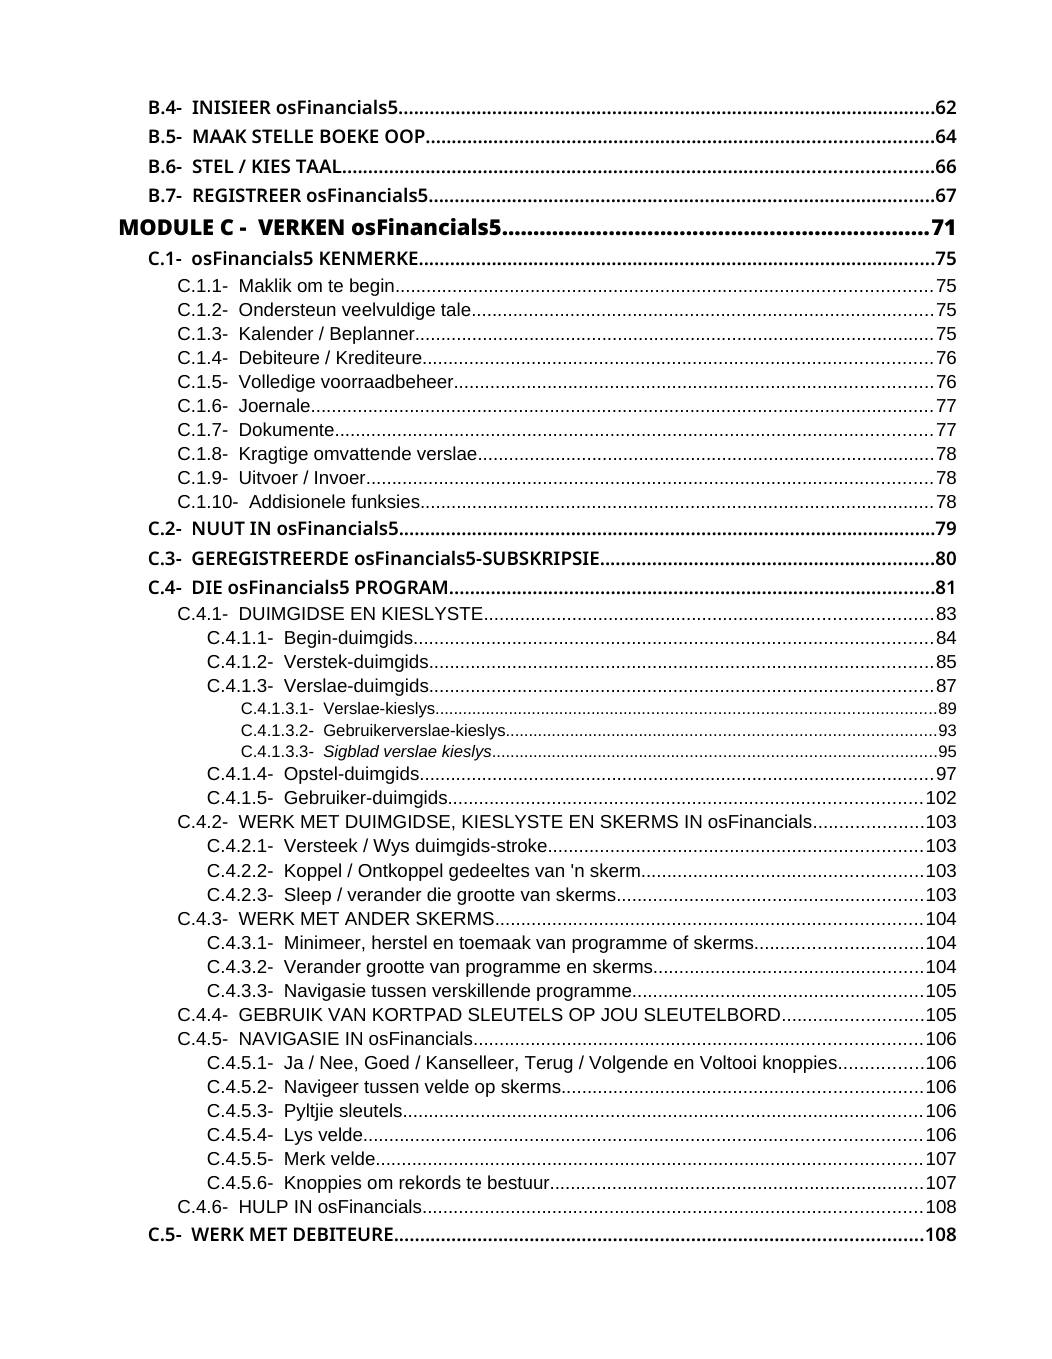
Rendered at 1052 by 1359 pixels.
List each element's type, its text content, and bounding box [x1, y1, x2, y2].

text C.4.2- WERK MET DUIMGIDSE, KIESLYSTE EN SKERMS IN osFinancials 103 [177, 812, 957, 833]
text C.4.1.3.2- Gebruikerverslae-kieslys 93 [236, 721, 957, 740]
text C.4.4- GEBRUIK VAN KORTPAD SLEUTELS OP JOU SLEUTELBORD 105 [177, 1004, 957, 1025]
text C.4.1- DUIMGIDSE EN KIESLYSTE 83 [177, 603, 957, 624]
text C.2- NUUT IN osFinancials5 79 [148, 516, 957, 541]
text C.4.3.2- Verander grootte van programme en skerms 104 [207, 956, 957, 977]
text C.4.1.3.3- Sigblad verslae kieslys 95 [236, 742, 957, 761]
text C.4- DIE osFinancials5 PROGRAM 81 [148, 574, 957, 600]
text C.1- osFinancials5 KENMERKE 75 [148, 246, 957, 271]
text C.4.5.6- Knoppies om rekords te bestuur 107 [207, 1173, 957, 1194]
text C.1.2- Ondersteun veelvuldige tale 75 [177, 299, 957, 320]
text C.4.1.3- Verslae-duimgids 87 [207, 676, 957, 697]
text C.1.8- Kragtige omvattende verslae 78 [177, 443, 957, 464]
text C.1.6- Joernale 77 [177, 395, 957, 416]
text C.1.3- Kalender / Beplanner 75 [177, 323, 957, 344]
text C.4.3.1- Minimeer, herstel en toemaak van programme of skerms 104 [207, 932, 957, 953]
text C.4.1.3.1- Verslae-kieslys 89 [236, 700, 957, 718]
text C.1.1- Maklik om te begin 75 [177, 275, 957, 296]
text C.4.1.5- Gebruiker-duimgids 102 [207, 788, 957, 809]
text C.4.6- HULP IN osFinancials 108 [177, 1197, 957, 1218]
text B.4- INISIEER osFinancials5 62 [148, 94, 957, 120]
text C.4.5- NAVIGASIE IN osFinancials 106 [177, 1028, 957, 1049]
text C.4.1.4- Opstel-duimgids 97 [207, 764, 957, 785]
text C.1.4- Debiteure / Krediteure 76 [177, 347, 957, 368]
text C.4.2.3- Sleep / verander die grootte van skerms 103 [207, 884, 957, 905]
text B.6- STEL / KIES TAAL 66 [148, 153, 957, 178]
text C.1.9- Uitvoer / Invoer 78 [177, 467, 957, 488]
text C.4.5.3- Pyltjie sleutels 106 [207, 1101, 957, 1122]
text C.1.7- Dokumente 77 [177, 419, 957, 440]
text C.4.5.2- Navigeer tussen velde op skerms 106 [207, 1077, 957, 1097]
text C.4.5.4- Lys velde 106 [207, 1125, 957, 1146]
text C.4.2.2- Koppel / Ontkoppel gedeeltes van 'n skerm 103 [207, 860, 957, 881]
text C.1.10- Addisionele funksies 78 [177, 492, 957, 512]
text C.4.2.1- Versteek / Wys duimgids-stroke 103 [207, 836, 957, 857]
text C.4.1.1- Begin-duimgids 84 [207, 627, 957, 648]
text C.4.1.2- Verstek-duimgids 85 [207, 652, 957, 672]
text C.5- WERK MET DEBITEURE 108 [148, 1221, 957, 1246]
text C.4.3- WERK MET ANDER SKERMS 104 [177, 908, 957, 929]
text C.4.3.3- Navigasie tussen verskillende programme 105 [207, 980, 957, 1001]
text B.7- REGISTREER osFinancials5 67 [148, 182, 957, 208]
text MODULE C - VERKEN osFinancials5 71 [118, 212, 957, 241]
text B.5- MAAK STELLE BOEKE OOP 64 [148, 124, 957, 149]
text C.4.5.1- Ja / Nee, Goed / Kanselleer, Terug / Volgende en Voltooi knoppies 106 [207, 1052, 957, 1073]
text C.3- GEREGISTREERDE osFinancials5-SUBSKRIPSIE 80 [148, 545, 957, 570]
text C.1.5- Volledige voorraadbeheer 76 [177, 371, 957, 392]
text C.4.5.5- Merk velde 107 [207, 1149, 957, 1170]
